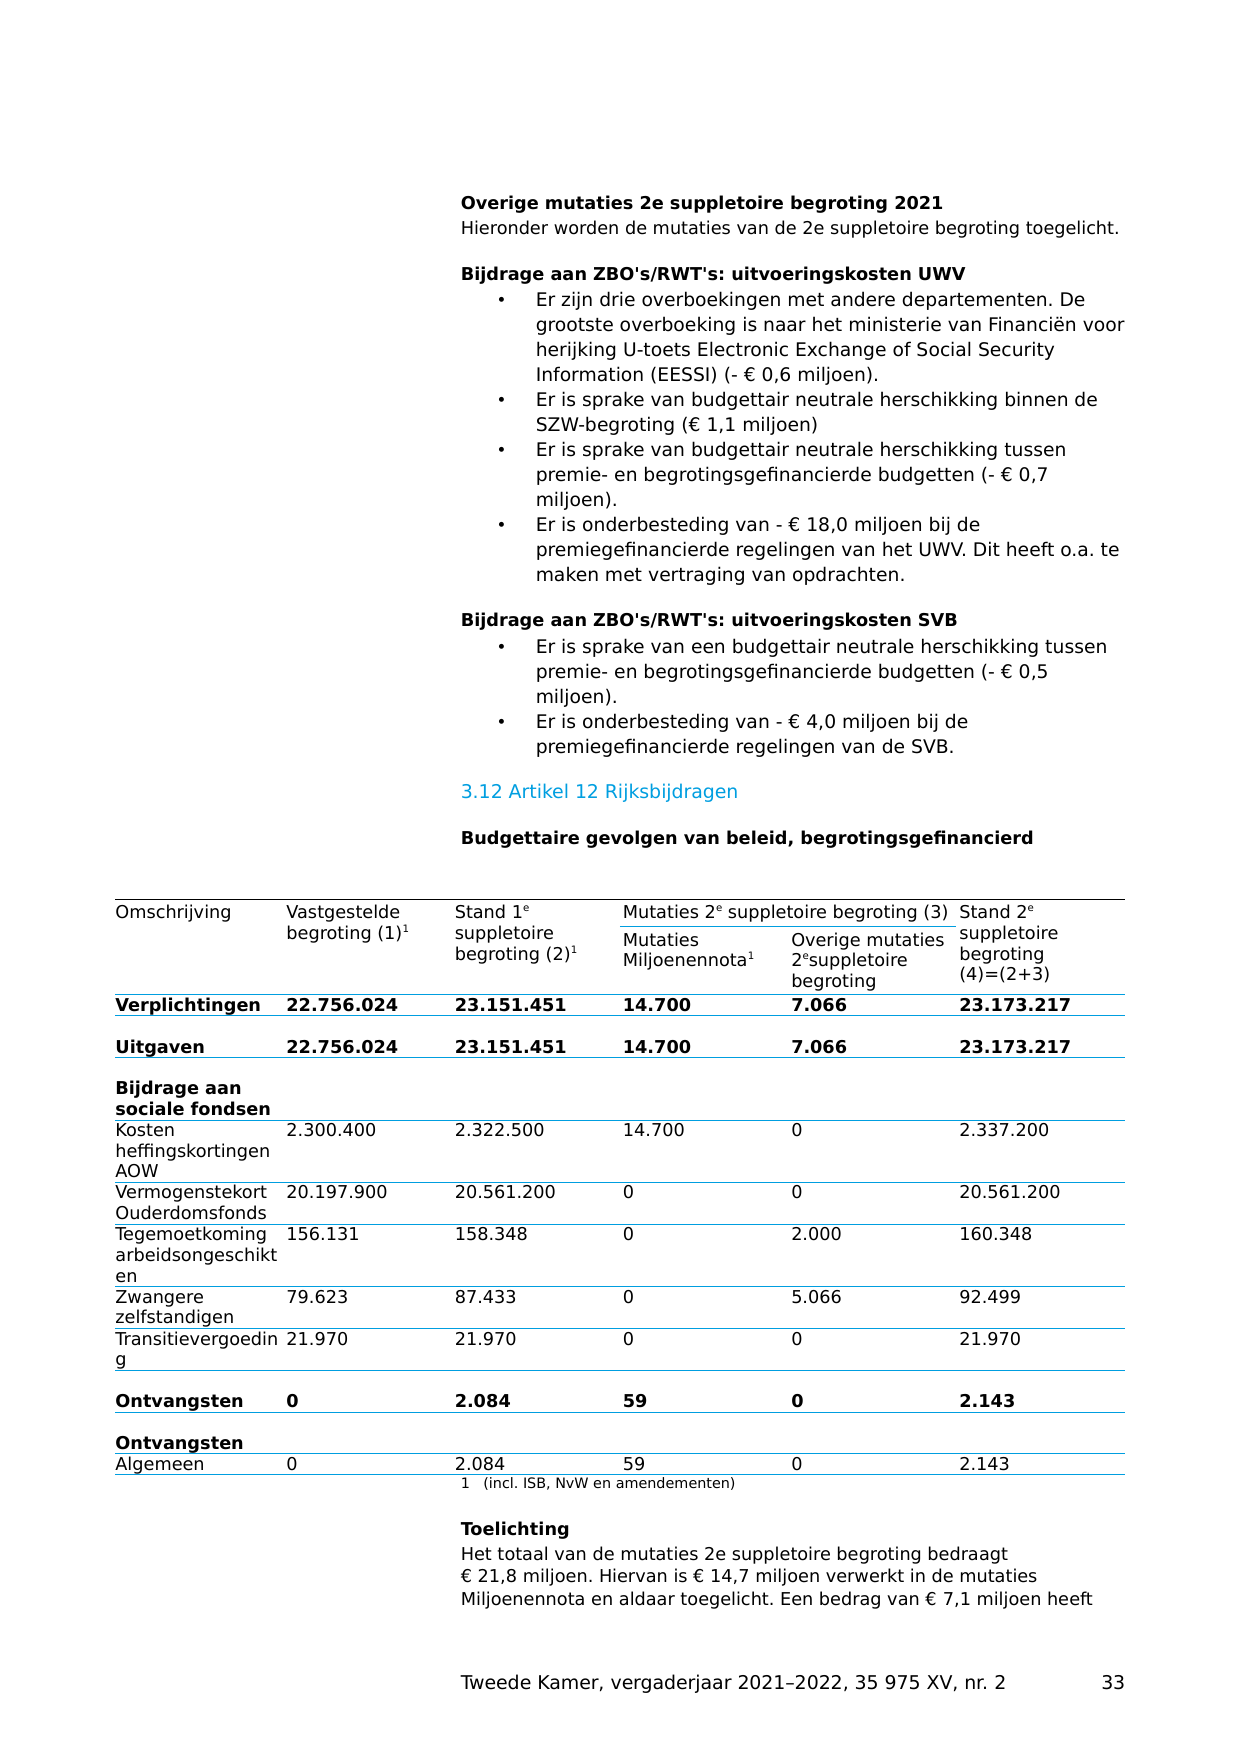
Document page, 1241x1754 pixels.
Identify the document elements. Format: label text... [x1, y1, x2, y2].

table_cell [620, 1371, 788, 1391]
table_cell 23.151.451 [452, 995, 620, 1015]
list Er is sprake van budgettair neutrale herschikking tussen premie- en begrotingsgefinancierde budgetten (- € 0,7 miljoen). [498, 437, 1125, 512]
table_cell [788, 1433, 956, 1453]
table_cell [452, 1058, 620, 1078]
table_cell 2.000 [788, 1225, 956, 1286]
text Bijdrage aan ZBO's/RWT's: uitvoeringskosten SVB [461, 608, 1125, 631]
table_cell [452, 1078, 620, 1119]
table_cell 0 [620, 1329, 788, 1370]
table_cell [620, 1016, 788, 1037]
table_cell [788, 1371, 956, 1391]
table_cell [452, 1371, 620, 1391]
text Overige mutaties 2e suppletoire begroting 2021 [461, 191, 1125, 214]
table_cell [620, 1413, 788, 1433]
table_cell Vastgestelde begroting (1)1 [283, 900, 452, 994]
table_cell Stand 2e suppletoire begroting (4)=(2+3) [956, 900, 1125, 994]
table_cell Omschrijving [115, 900, 283, 994]
table_cell 2.084 [452, 1454, 620, 1474]
table_cell [115, 1016, 283, 1037]
table_cell Bijdrage aan sociale fondsen [115, 1078, 283, 1119]
table_cell Algemeen [115, 1454, 283, 1474]
table_cell 0 [788, 1329, 956, 1370]
table_cell Ontvangsten [115, 1433, 283, 1453]
table_cell [115, 1413, 283, 1433]
table_cell 14.700 [620, 995, 788, 1015]
list Er zijn drie overboekingen met andere departementen. De grootste overboeking is naar het ministerie van Financiën voor herijking U-toets Electronic Exchange of Social Security Information (EESSI) (- € 0,6 miljoen). [498, 287, 1125, 387]
table_cell [283, 1016, 452, 1037]
table_cell 0 [788, 1121, 956, 1182]
table_cell 7.066 [788, 995, 956, 1015]
list Er is sprake van budgettair neutrale herschikking binnen de SZW-begroting (€ 1,1 miljoen) [498, 387, 1125, 437]
table_cell Vermogenstekort Ouderdomsfonds [115, 1183, 283, 1224]
table_cell 7.066 [788, 1037, 956, 1057]
table_cell 79.623 [283, 1287, 452, 1328]
table_cell 0 [620, 1287, 788, 1328]
table_cell [956, 1078, 1125, 1119]
table_cell [956, 1016, 1125, 1037]
table_cell 5.066 [788, 1287, 956, 1328]
table_cell 2.300.400 [283, 1121, 452, 1182]
table_cell 59 [620, 1391, 788, 1411]
table_cell [452, 1413, 620, 1433]
table_cell 0 [788, 1454, 956, 1474]
table_cell Stand 1e suppletoire begroting (2)1 [452, 900, 620, 994]
title 3.12 Artikel 12 Rijksbijdragen [461, 781, 1125, 802]
table_cell Ontvangsten [115, 1391, 283, 1411]
table_cell [956, 1413, 1125, 1433]
table_cell 20.561.200 [956, 1183, 1125, 1224]
table_cell Mutaties Miljoenennota1 [620, 927, 788, 994]
table_cell Tegemoetkoming arbeidsongeschikten [115, 1225, 283, 1286]
table_cell 21.970 [956, 1329, 1125, 1370]
table_cell 0 [788, 1183, 956, 1224]
table_cell [956, 1058, 1125, 1078]
table_cell Verplichtingen [115, 995, 283, 1015]
table_cell 20.561.200 [452, 1183, 620, 1224]
table_cell [788, 1413, 956, 1433]
table_cell 22.756.024 [283, 995, 452, 1015]
table_cell 87.433 [452, 1287, 620, 1328]
table_cell 23.173.217 [956, 1037, 1125, 1057]
table_cell 23.151.451 [452, 1037, 620, 1057]
table_cell [620, 1078, 788, 1119]
table_cell 2.143 [956, 1454, 1125, 1474]
text Toelichting [461, 1517, 1125, 1539]
table_cell Mutaties 2e suppletoire begroting (3) [620, 900, 956, 926]
table_cell 21.970 [452, 1329, 620, 1370]
list Er is onderbesteding van - € 4,0 miljoen bij de premiegefinancierde regelingen van de SVB. [498, 708, 1125, 758]
table_cell Transitievergoeding [115, 1329, 283, 1370]
table_cell [620, 1058, 788, 1078]
table_cell 2.322.500 [452, 1121, 620, 1182]
table_cell Kosten heffingskortingen AOW [115, 1121, 283, 1182]
table_cell 0 [283, 1454, 452, 1474]
table_cell [620, 1433, 788, 1453]
table_cell 156.131 [283, 1225, 452, 1286]
list Er is sprake van een budgettair neutrale herschikking tussen premie- en begrotingsgefinancierde budgetten (- € 0,5 miljoen). [498, 633, 1125, 708]
table_cell [788, 1016, 956, 1037]
table_cell 158.348 [452, 1225, 620, 1286]
table_header Tabel 26 Budgettaire gevolgen van beleid, begrotingsgefinancierd artikel 12 Rijksbijdragen (Bedragen x € 1.000) [115, 851, 1125, 899]
table_cell [956, 1433, 1125, 1453]
table_cell Zwangere zelfstandigen [115, 1287, 283, 1328]
table_cell 0 [788, 1391, 956, 1411]
table_cell 0 [283, 1391, 452, 1411]
table_cell [283, 1433, 452, 1453]
table_cell [115, 1058, 283, 1078]
table_cell 160.348 [956, 1225, 1125, 1286]
table_cell 14.700 [620, 1037, 788, 1057]
table_cell 59 [620, 1454, 788, 1474]
table_cell [283, 1371, 452, 1391]
table_cell [956, 1371, 1125, 1391]
table_cell [283, 1058, 452, 1078]
table_cell Uitgaven [115, 1037, 283, 1057]
text Bijdrage aan ZBO's/RWT's: uitvoeringskosten UWV [461, 262, 1125, 284]
text Het totaal van de mutaties 2e suppletoire begroting bedraagt € 21,8 miljoen. Hiervan is € 14,7 miljoen verwerkt in de mutaties Miljoenennota en aldaar toegelicht. Een bedrag van € 7,1 miljoen heeft [461, 1542, 1125, 1610]
text Budgettaire gevolgen van beleid, begrotingsgefinancierd [461, 826, 1125, 849]
table_cell 14.700 [620, 1121, 788, 1182]
table_cell 0 [620, 1225, 788, 1286]
table_cell 2.337.200 [956, 1121, 1125, 1182]
table_cell [283, 1078, 452, 1119]
table_cell 2.143 [956, 1391, 1125, 1411]
list Er is onderbesteding van - € 18,0 miljoen bij de premiegefinancierde regelingen van het UWV. Dit heeft o.a. te maken met vertraging van opdrachten. [498, 512, 1125, 587]
table_cell 21.970 [283, 1329, 452, 1370]
text Hieronder worden de mutaties van de 2e suppletoire begroting toegelicht. [461, 216, 1125, 239]
table_cell 0 [620, 1183, 788, 1224]
table_cell 2.084 [452, 1391, 620, 1411]
table_cell Overige mutaties 2esuppletoire begroting [788, 927, 956, 994]
table_cell [283, 1413, 452, 1433]
table_cell 23.173.217 [956, 995, 1125, 1015]
table_cell [452, 1016, 620, 1037]
table_cell [115, 1371, 283, 1391]
table_cell [788, 1058, 956, 1078]
table_cell 92.499 [956, 1287, 1125, 1328]
table_cell [788, 1078, 956, 1119]
table_cell [452, 1433, 620, 1453]
table_cell 20.197.900 [283, 1183, 452, 1224]
list (incl. ISB, NvW en amendementen) [461, 1475, 1125, 1492]
table_cell 22.756.024 [283, 1037, 452, 1057]
